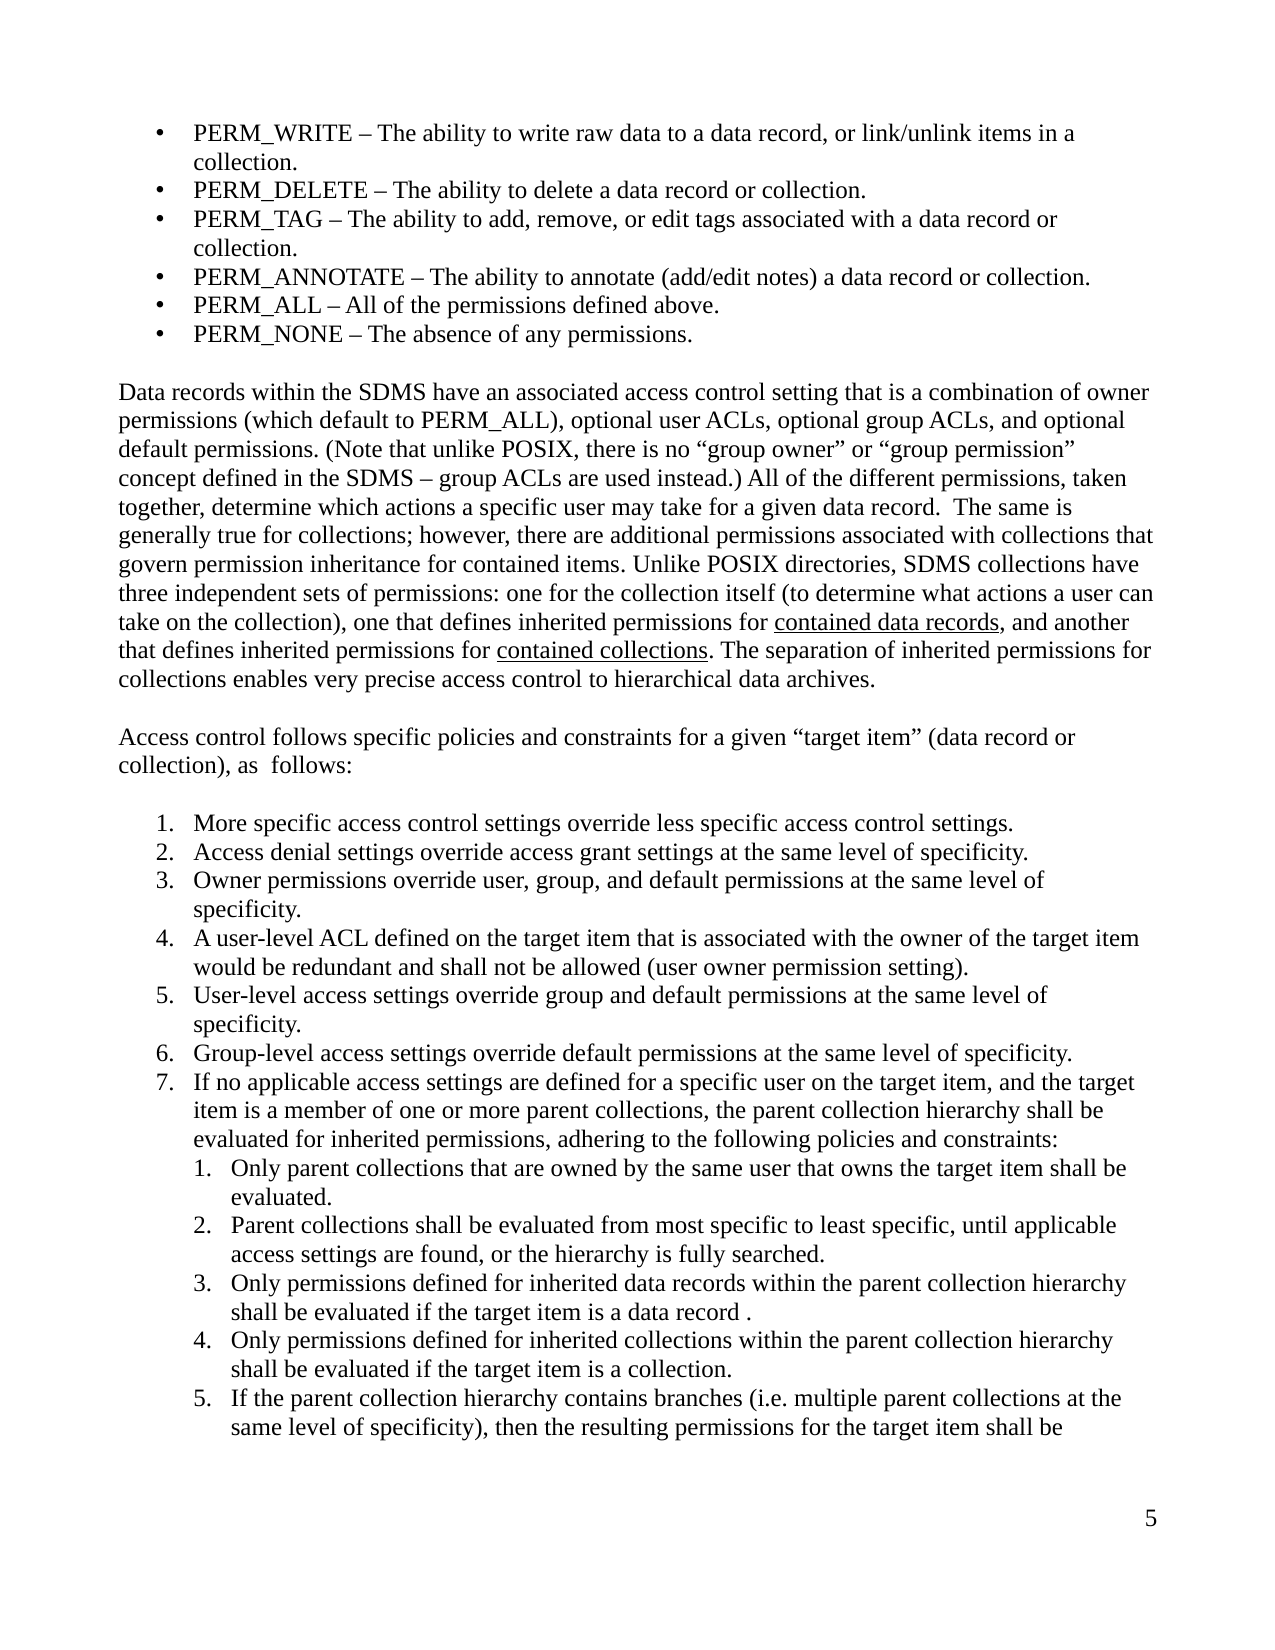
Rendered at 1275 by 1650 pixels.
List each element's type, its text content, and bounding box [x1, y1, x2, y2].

list Only permissions defined for inherited data records within the parent collection hierarchy shall be evaluated if the target item is a data record . [193, 1268, 1157, 1326]
list PERM_NONE – The absence of any permissions. [156, 319, 1157, 348]
list Access denial settings override access grant settings at the same level of specificity. [156, 837, 1157, 866]
list PERM_TAG – The ability to add, remove, or edit tags associated with a data record or collection. [156, 204, 1157, 262]
list Group-level access settings override default permissions at the same level of specificity. [156, 1038, 1157, 1067]
list If no applicable access settings are defined for a specific user on the target item, and the target item is a member of one or more parent collections, the parent collection hierarchy shall be evaluated for inherited permissions, adhering to the following policies and constraints: [156, 1067, 1157, 1153]
list More specific access control settings override less specific access control settings. [156, 808, 1157, 837]
list Parent collections shall be evaluated from most specific to least specific, until applicable access settings are found, or the hierarchy is fully searched. [193, 1211, 1157, 1268]
list Only permissions defined for inherited collections within the parent collection hierarchy shall be evaluated if the target item is a collection. [193, 1326, 1157, 1383]
text Access control follows specific policies and constraints for a given “target item” (data record or collection), as follows: [118, 722, 1157, 779]
list User-level access settings override group and default permissions at the same level of specificity. [156, 981, 1157, 1038]
list PERM_WRITE – The ability to write raw data to a data record, or link/unlink items in a collection. [156, 118, 1157, 176]
list Only parent collections that are owned by the same user that owns the target item shall be evaluated. [193, 1153, 1157, 1211]
list PERM_ALL – All of the permissions defined above. [156, 291, 1157, 319]
list PERM_DELETE – The ability to delete a data record or collection. [156, 176, 1157, 204]
text Data records within the SDMS have an associated access control setting that is a combination of owner permissions (which default to PERM_ALL), optional user ACLs, optional group ACLs, and optional default permissions. (Note that unlike POSIX, there is no “group owner” or “group permission” concept defined in the SDMS – group ACLs are used instead.) All of the different permissions, taken together, determine which actions a specific user may take for a given data record. The same is generally true for collections; however, there are additional permissions associated with collections that govern permission inheritance for contained items. Unlike POSIX directories, SDMS collections have three independent sets of permissions: one for the collection itself (to determine what actions a user can take on the collection), one that defines inherited permissions for contained data records, and another that defines inherited permissions for contained collections. The separation of inherited permissions for collections enables very precise access control to hierarchical data archives. [118, 377, 1157, 693]
list Owner permissions override user, group, and default permissions at the same level of specificity. [156, 866, 1157, 923]
list PERM_ANNOTATE – The ability to annotate (add/edit notes) a data record or collection. [156, 262, 1157, 291]
list If the parent collection hierarchy contains branches (i.e. multiple parent collections at the same level of specificity), then the resulting permissions for the target item shall be [193, 1383, 1157, 1441]
list A user-level ACL defined on the target item that is associated with the owner of the target item would be redundant and shall not be allowed (user owner permission setting). [156, 923, 1157, 981]
